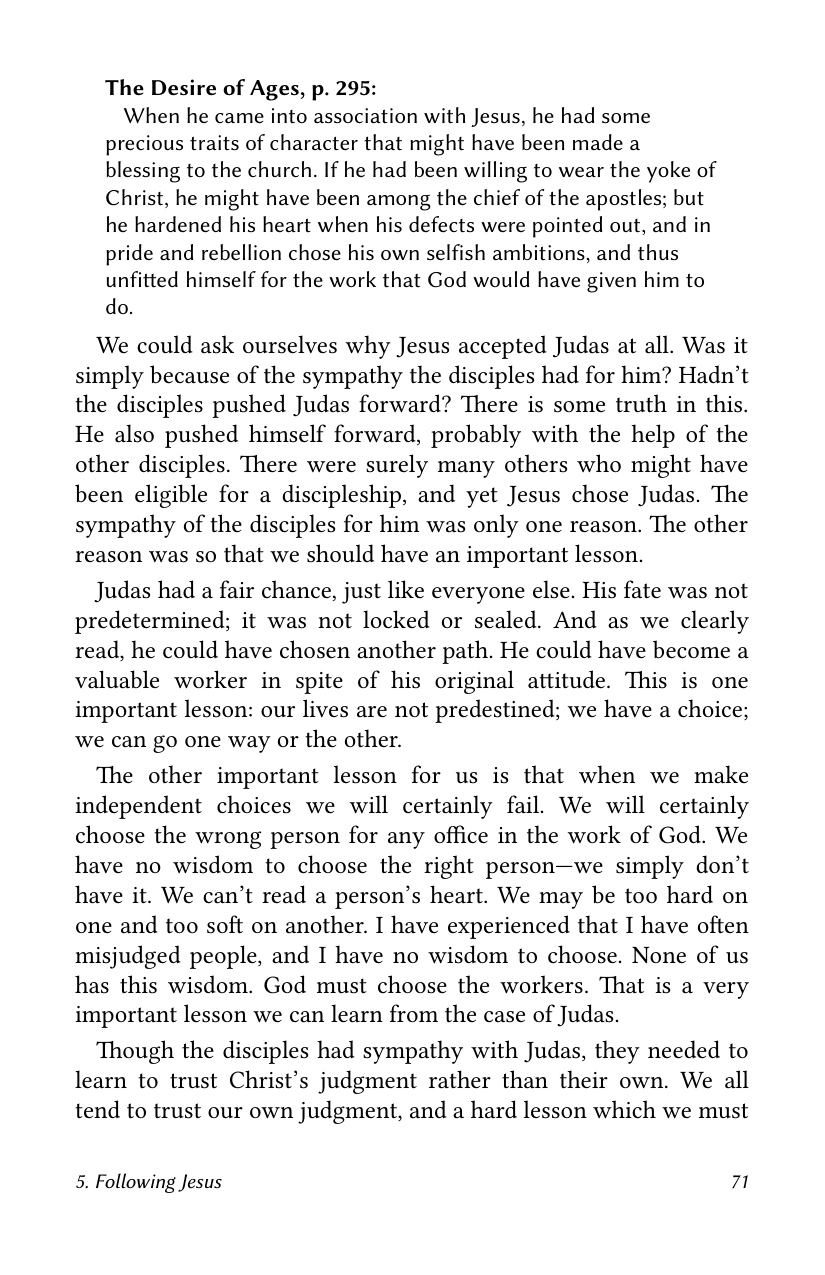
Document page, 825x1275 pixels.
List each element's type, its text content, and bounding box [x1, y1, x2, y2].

text We could ask ourselves why Jesus accepted Judas at all. Was it simply because of the sympathy the disciples had for him? Hadn’t the disciples pushed Judas forward? There is some truth in this. He also pushed himself forward, probably with the help of the other disciples. There were surely many others who might have been eligible for a discipleship, and yet Jesus chose Judas. The sympathy of the disciples for him was only one reason. The other reason was so that we should have an important lesson. [75, 331, 750, 568]
text The Desire of Ages, p. 295: [105, 75, 750, 101]
text Though the disciples had sympathy with Judas, they needed to learn to trust Christ’s judgment rather than their own. We all tend to trust our own judgment, and a hard lesson which we must [75, 1036, 750, 1125]
text When he came into association with Jesus, he had some precious traits of character that might have been made a blessing to the church. If he had been willing to wear the yoke of Christ, he might have been among the chief of the apostles; but he hardened his heart when his defects were pointed out, and in pride and rebellion chose his own selfish ambitions, and thus unfitted himself for the work that God would have given him to do. [105, 103, 720, 321]
text The other important lesson for us is that when we make independent choices we will certainly fail. We will certainly choose the wrong person for any office in the work of God. We have no wisdom to choose the right person—we simply don’t have it. We can’t read a person’s heart. We may be too hard on one and too soft on another. I have experienced that I have often misjudged people, and I have no wisdom to choose. None of us has this wisdom. God must choose the workers. That is a very important lesson we can learn from the case of Judas. [75, 761, 750, 1029]
text Judas had a fair chance, just like everyone else. His fate was not predetermined; it was not locked or sealed. And as we clearly read, he could have chosen another path. He could have become a valuable worker in spite of his original attitude. This is one important lesson: our lives are not predestined; we have a choice; we can go one way or the other. [75, 576, 750, 754]
